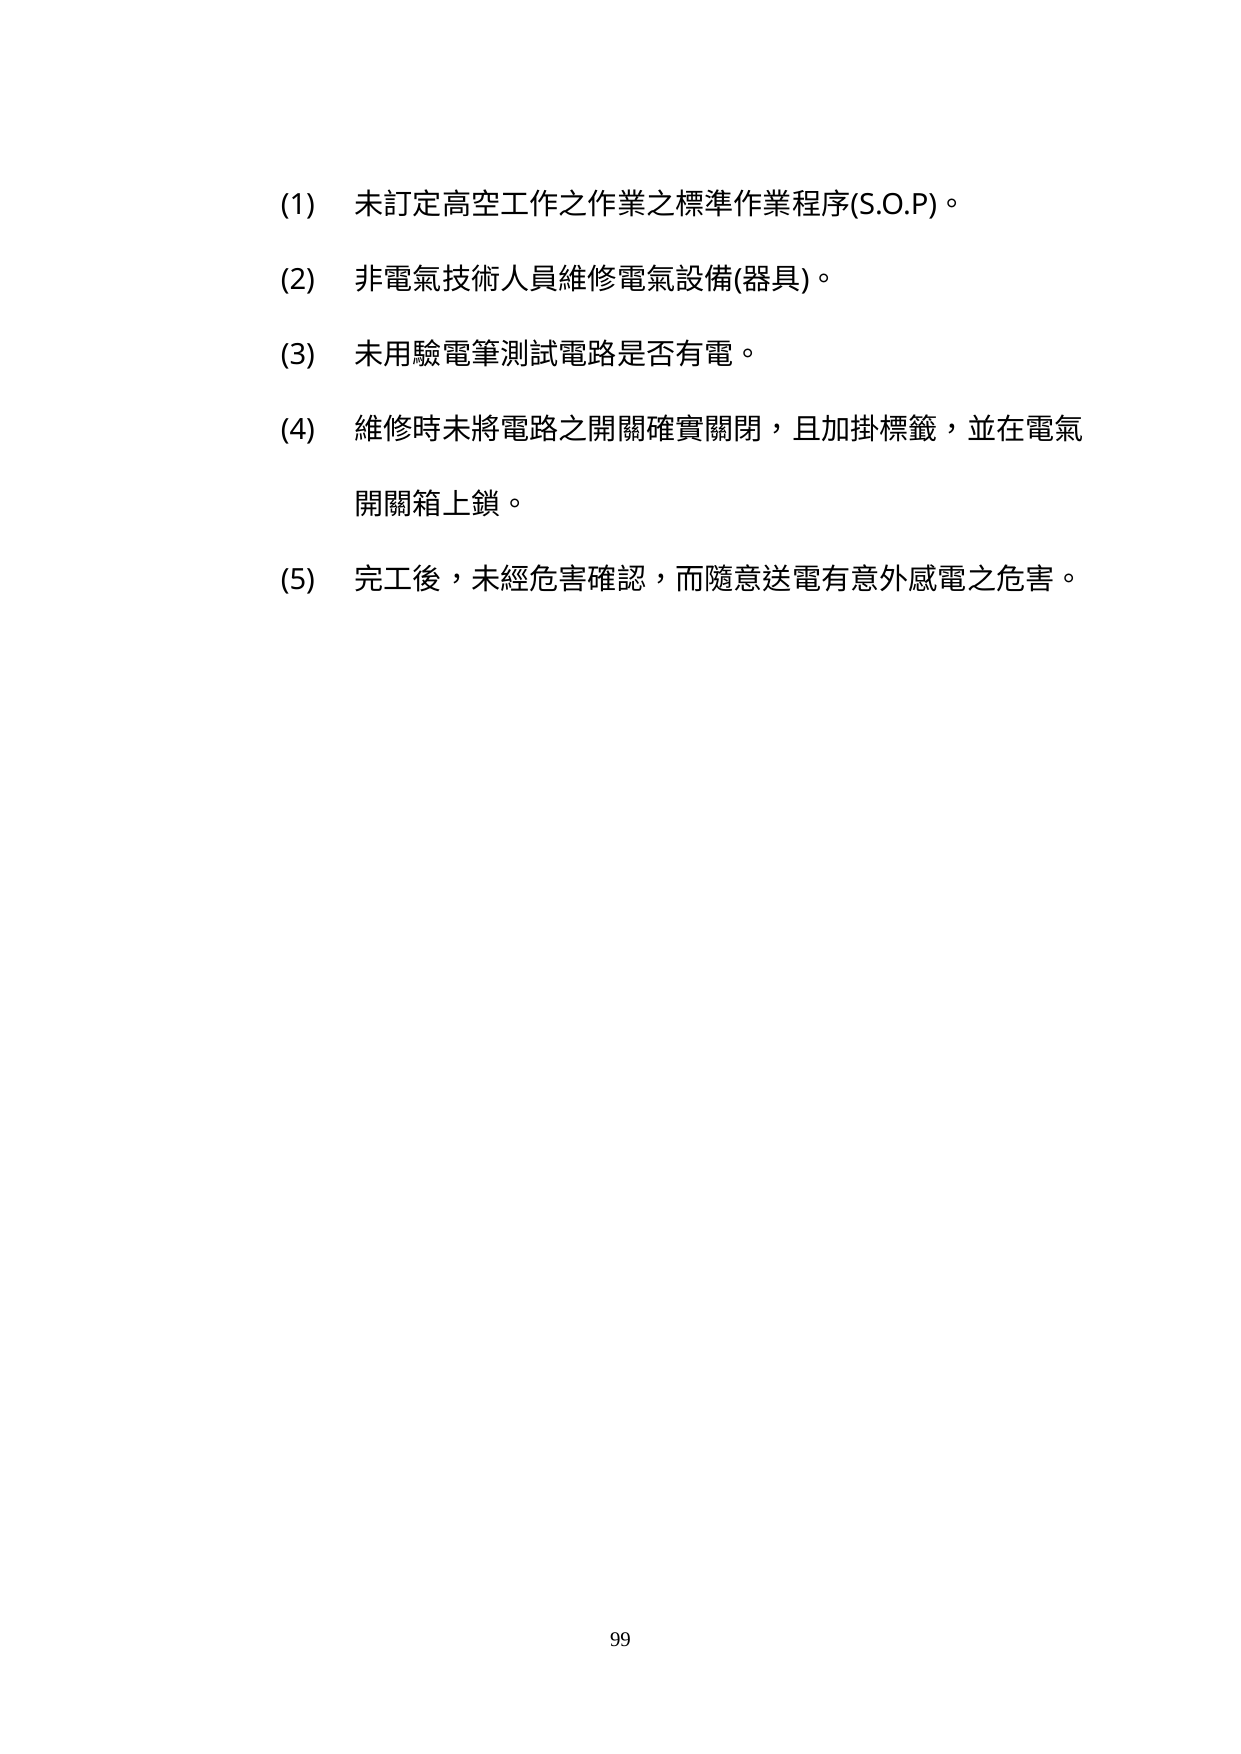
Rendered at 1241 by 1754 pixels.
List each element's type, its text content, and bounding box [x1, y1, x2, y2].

list 非電氣技術人員維修電氣設備(器具)。 [281, 239, 1092, 314]
list 未用驗電筆測試電路是否有電。 [281, 314, 1092, 389]
list 維修時未將電路之開關確實關閉，且加掛標籤，並在電氣開關箱上鎖。 [281, 389, 1092, 539]
list 完工後，未經危害確認，而隨意送電有意外感電之危害。 [281, 539, 1092, 614]
list 未訂定高空工作之作業之標準作業程序(S.O.P)。 [281, 164, 1092, 239]
